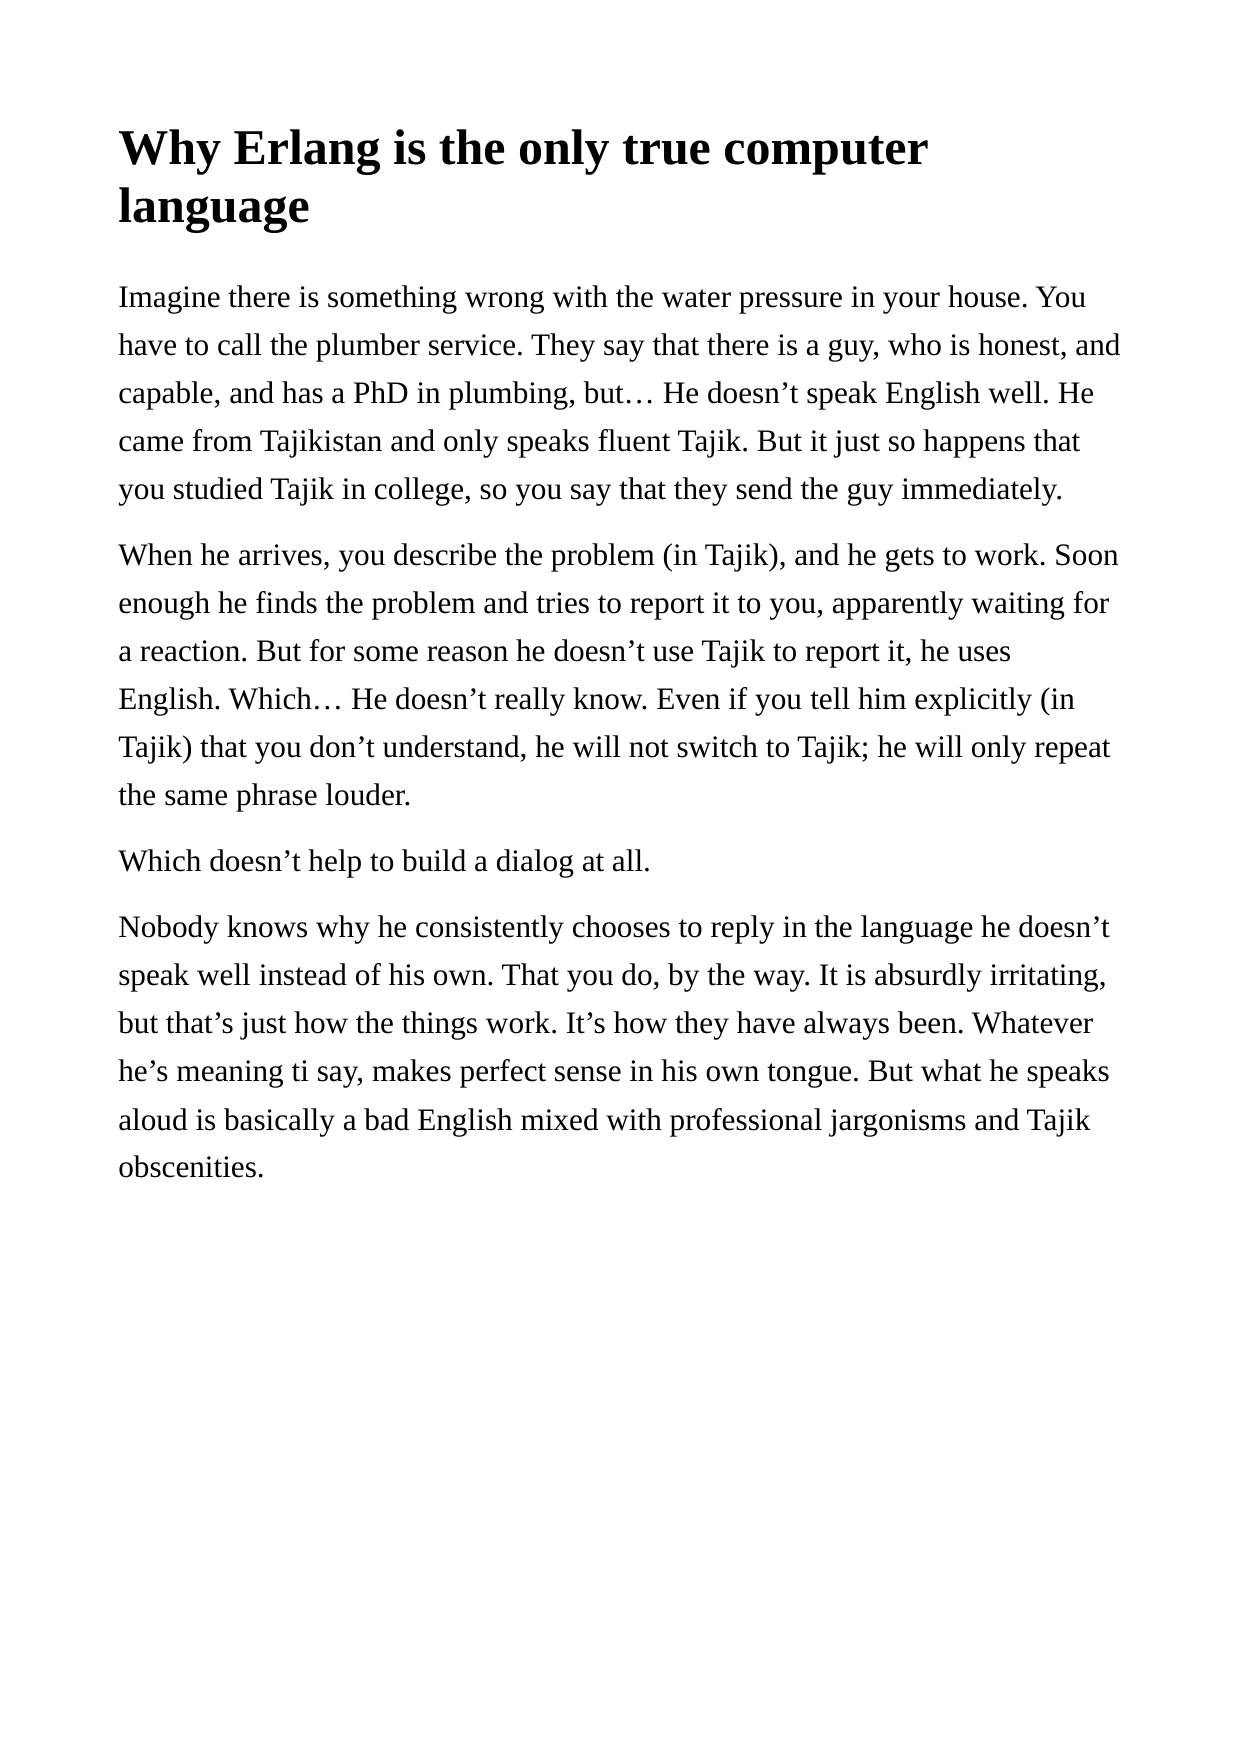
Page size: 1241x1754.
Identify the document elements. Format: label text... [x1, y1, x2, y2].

text Nobody knows why he consistently chooses to reply in the language he doesn’t speak well instead of his own. That you do, by the way. It is absurdly irritating, but that’s just how the things work. It’s how they have always been. Whatever he’s meaning ti say, makes perfect sense in his own tongue. But what he speaks aloud is basically a bad English mixed with professional jargonisms and Tajik obscenities. [118, 899, 1122, 1188]
text When he arrives, you describe the problem (in Tajik), and he gets to work. Soon enough he finds the problem and tries to report it to you, apparently waiting for a reaction. But for some reason he doesn’t use Tajik to report it, he uses English. Which… He doesn’t really know. Even if you tell him explicitly (in Tajik) that you don’t understand, he will not switch to Tajik; he will only repeat the same phrase louder. [118, 527, 1122, 815]
text Which doesn’t help to build a dialog at all. [118, 833, 1122, 881]
subtitle Why Erlang is the only true computer language [118, 118, 1122, 233]
text Imagine there is something wrong with the water pressure in your house. You have to call the plumber service. They say that there is a guy, who is honest, and capable, and has a PhD in plumbing, but… He doesn’t speak English well. He came from Tajikistan and only speaks fluent Tajik. But it just so happens that you studied Tajik in college, so you say that they send the guy immediately. [118, 269, 1122, 509]
